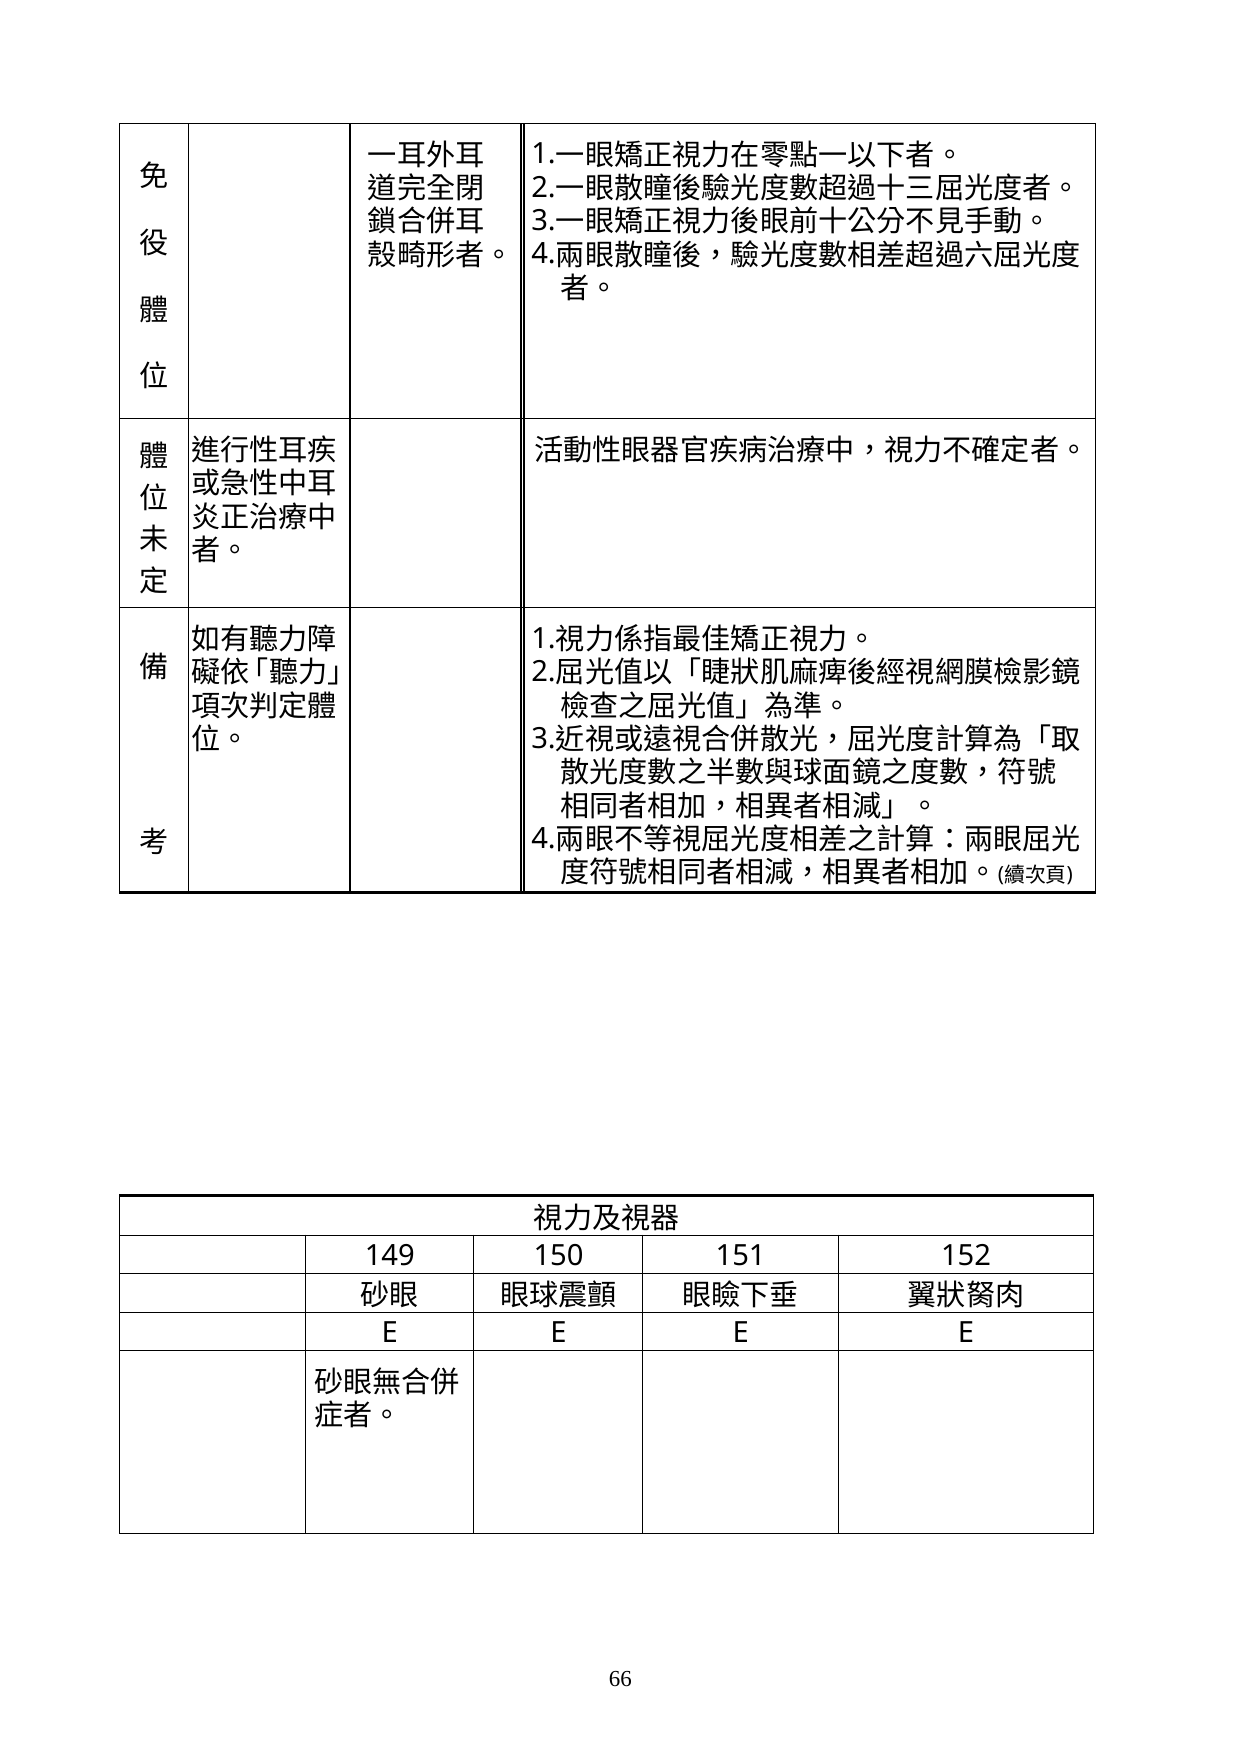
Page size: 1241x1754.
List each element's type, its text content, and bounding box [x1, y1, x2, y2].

table_cell [120, 1351, 305, 1533]
table_cell 備 考 [120, 608, 188, 891]
table_cell 1.視力係指最佳矯正視力。 2.屈光值以「睫狀肌麻痺後經視網膜檢影鏡檢查之屈光值」為準。 3.近視或遠視合併散光，屈光度計算為「取散光度數之半數與球面鏡之度數，符號相同者相加，相異者相減」。 4.兩眼不等視屈光度相差之計算：兩眼屈光度符號相同者相減，相異者相加。(續次頁) [525, 608, 1095, 891]
table_cell 一耳外耳道完全閉鎖合併耳殼畸形者。 [351, 124, 520, 418]
table_cell 砂眼 [306, 1274, 473, 1312]
table_cell 體 位 未 定 [120, 419, 188, 607]
table_header 視力及視器 [120, 1197, 1093, 1234]
table_cell 眼瞼下垂 [643, 1274, 838, 1312]
table_cell 1.一眼矯正視力在零點一以下者。 2.一眼散瞳後驗光度數超過十三屈光度者。 3.一眼矯正視力後眼前十公分不見手動。 4.兩眼散瞳後，驗光度數相差超過六屈光度者。 [525, 124, 1095, 418]
table_cell [643, 1351, 838, 1533]
table_cell [351, 608, 520, 891]
table_cell E [306, 1313, 473, 1350]
table_cell 進行性耳疾或急性中耳炎正治療中者。 [189, 419, 349, 607]
table_cell 151 [643, 1236, 838, 1273]
table_cell 活動性眼器官疾病治療中，視力不確定者。 [525, 419, 1095, 607]
table_cell 翼狀胬肉 [839, 1274, 1093, 1312]
table_cell 眼球震顫 [474, 1274, 642, 1312]
table_cell 152 [839, 1236, 1093, 1273]
table_cell [474, 1351, 642, 1533]
table_cell 150 [474, 1236, 642, 1273]
table_cell E [839, 1313, 1093, 1350]
table_cell E [643, 1313, 838, 1350]
table_cell [120, 1236, 305, 1273]
table_cell 149 [306, 1236, 473, 1273]
table_cell E [474, 1313, 642, 1350]
table_cell [839, 1351, 1093, 1533]
table_cell [120, 1274, 305, 1312]
table_cell [351, 419, 520, 607]
table_cell [189, 124, 349, 418]
table_cell 如有聽力障礙依「聽力」項次判定體位。 [189, 608, 349, 891]
table_cell [120, 1313, 305, 1350]
table_cell 砂眼無合併症者。 [306, 1351, 473, 1533]
table_cell 免 役 體 位 [120, 124, 188, 418]
